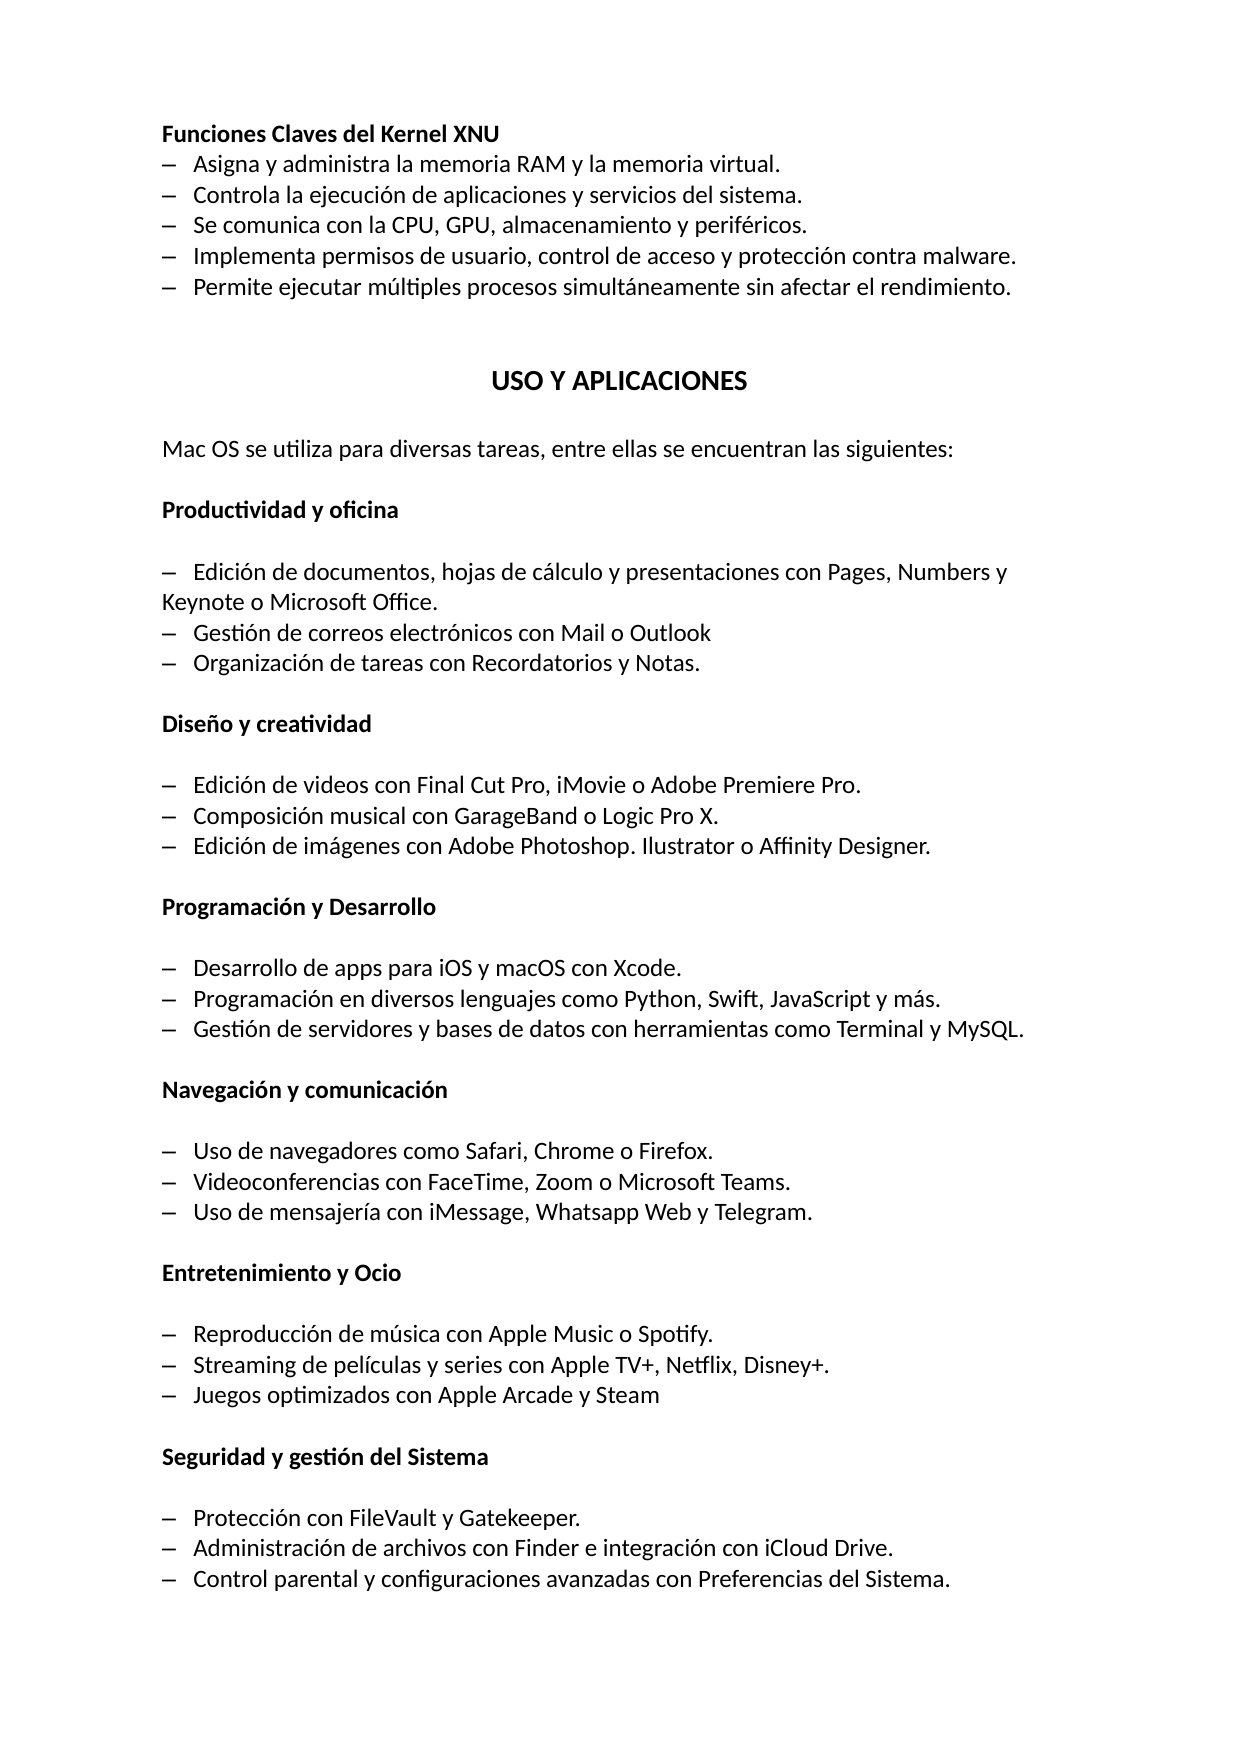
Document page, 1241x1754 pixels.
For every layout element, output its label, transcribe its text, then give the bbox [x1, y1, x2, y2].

list Asigna y administra la memoria RAM y la memoria virtual. [162, 149, 1077, 179]
list Permite ejecutar múltiples procesos simultáneamente sin afectar el rendimiento. [162, 271, 1077, 301]
text Funciones Claves del Kernel XNU [162, 118, 1077, 149]
list Programación en diversos lenguajes como Python, Swift, JavaScript y más. [162, 983, 1077, 1013]
list Controla la ejecución de aplicaciones y servicios del sistema. [162, 179, 1077, 210]
list Desarrollo de apps para iOS y macOS con Xcode. [162, 952, 1077, 983]
list Videoconferencias con FaceTime, Zoom o Microsoft Teams. [162, 1166, 1077, 1197]
list Implementa permisos de usuario, control de acceso y protección contra malware. [162, 240, 1077, 271]
list Uso de navegadores como Safari, Chrome o Firefox. [162, 1136, 1077, 1166]
list Se comunica con la CPU, GPU, almacenamiento y periféricos. [162, 210, 1077, 240]
text Diseño y creatividad [162, 708, 1077, 739]
list Gestión de correos electrónicos con Mail o Outlook [162, 617, 1077, 647]
list Control parental y configuraciones avanzadas con Preferencias del Sistema. [162, 1563, 1077, 1593]
text Navegación y comunicación [162, 1074, 1077, 1105]
text Entretenimiento y Ocio [162, 1258, 1077, 1288]
list Edición de imágenes con Adobe Photoshop. Ilustrator o Affinity Designer. [162, 830, 1077, 861]
list Juegos optimizados con Apple Arcade y Steam [162, 1380, 1077, 1410]
list Gestión de servidores y bases de datos con herramientas como Terminal y MySQL. [162, 1013, 1077, 1044]
list Edición de documentos, hojas de cálculo y presentaciones con Pages, Numbers y Keynote o Microsoft Office. [162, 556, 1077, 617]
text Mac OS se utiliza para diversas tareas, entre ellas se encuentran las siguientes: [162, 433, 1077, 464]
list Administración de archivos con Finder e integración con iCloud Drive. [162, 1532, 1077, 1563]
text Seguridad y gestión del Sistema [162, 1441, 1077, 1471]
list Composición musical con GarageBand o Logic Pro X. [162, 800, 1077, 830]
list Organización de tareas con Recordatorios y Notas. [162, 647, 1077, 678]
text Productividad y oficina [162, 494, 1077, 525]
text USO Y APLICACIONES [162, 362, 1077, 398]
text Programación y Desarrollo [162, 891, 1077, 922]
list Streaming de películas y series con Apple TV+, Netflix, Disney+. [162, 1349, 1077, 1380]
list Edición de videos con Final Cut Pro, iMovie o Adobe Premiere Pro. [162, 769, 1077, 800]
list Reproducción de música con Apple Music o Spotify. [162, 1319, 1077, 1349]
list Uso de mensajería con iMessage, Whatsapp Web y Telegram. [162, 1197, 1077, 1227]
list Protección con FileVault y Gatekeeper. [162, 1502, 1077, 1532]
